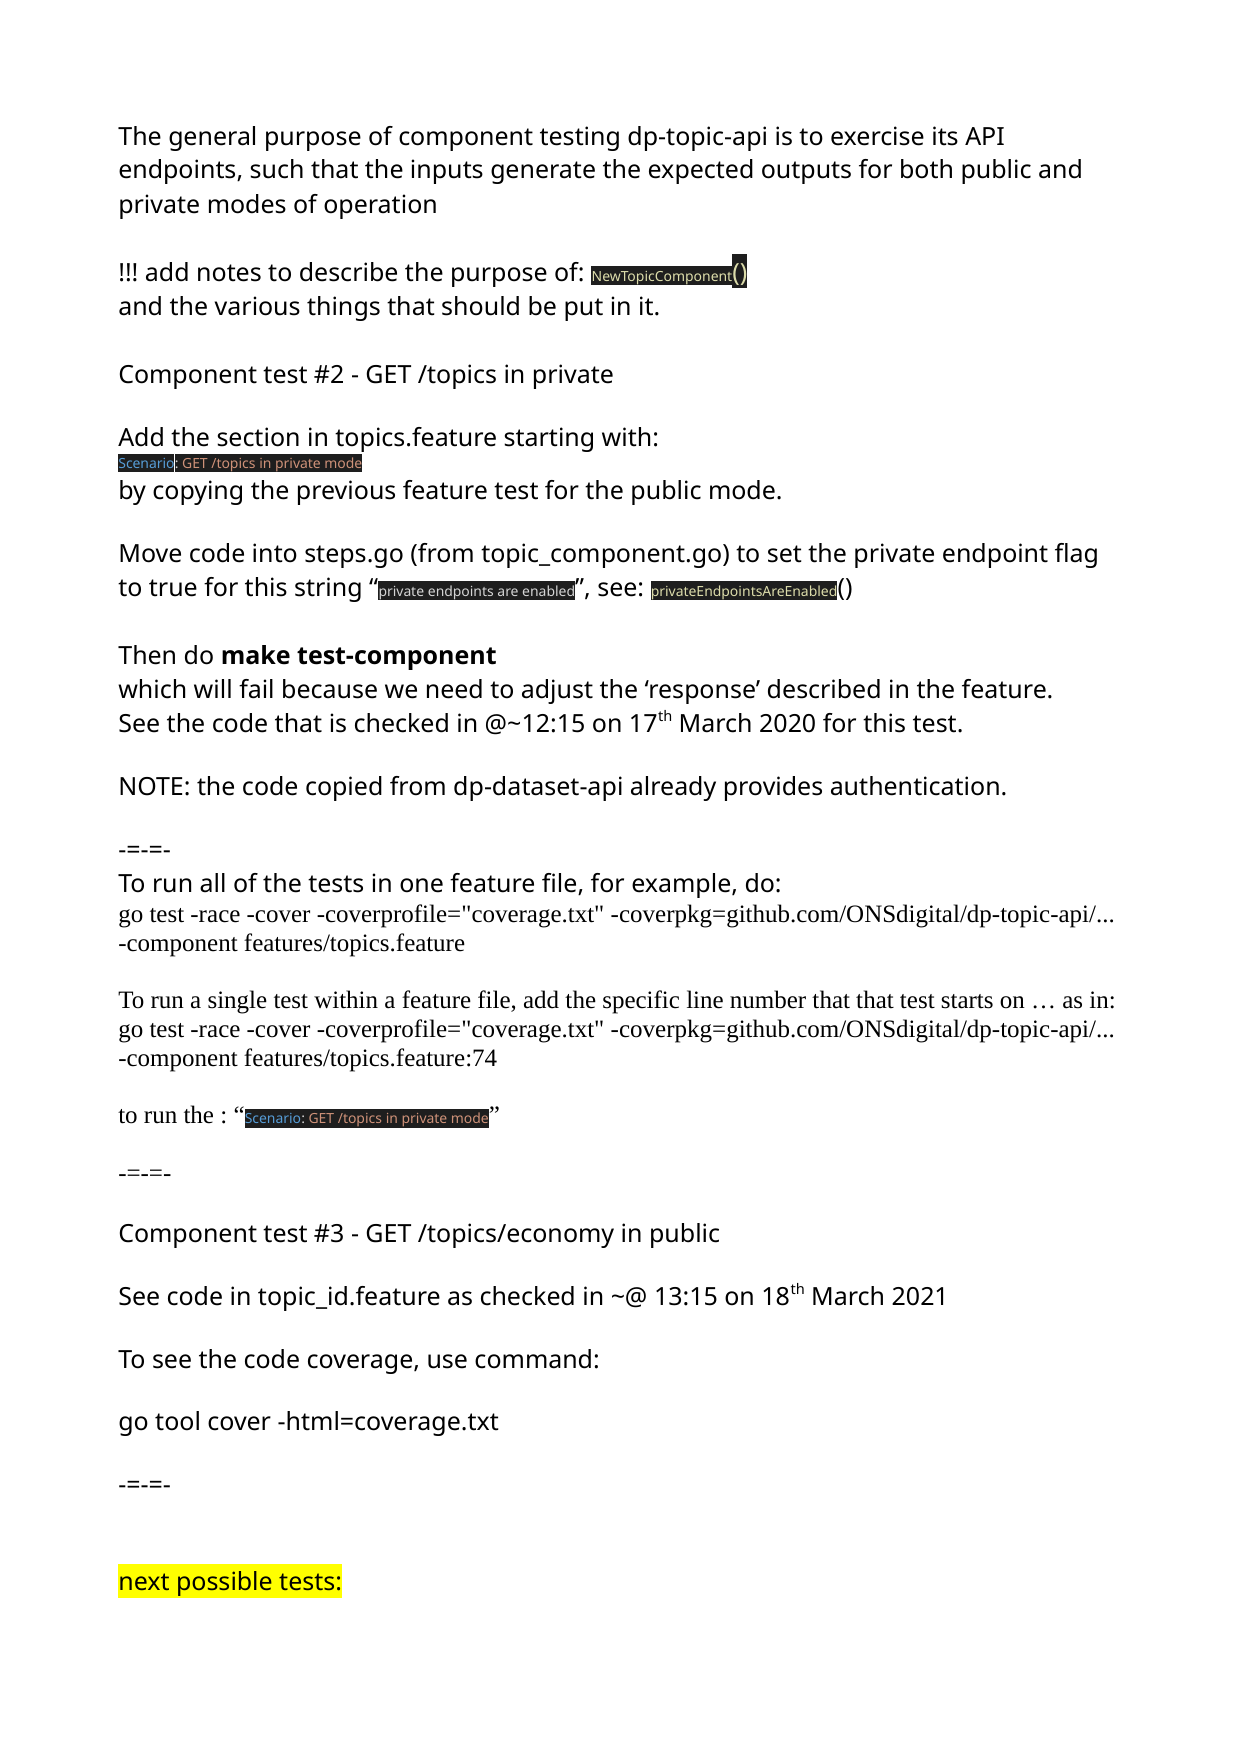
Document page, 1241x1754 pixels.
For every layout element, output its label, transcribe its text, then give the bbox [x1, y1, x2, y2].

text NOTE: the code copied from dp-dataset-api already provides authentication. [118, 768, 1122, 802]
text go tool cover -html=coverage.txt [118, 1404, 1122, 1438]
text next possible tests: [118, 1564, 1122, 1598]
text See code in topic_id.feature as checked in ~@ 13:15 on 18th March 2021 [118, 1278, 1122, 1312]
text and the various things that should be put in it. [118, 288, 1122, 322]
text To see the code coverage, use command: [118, 1341, 1122, 1375]
text by copying the previous feature test for the public mode. [118, 472, 1122, 507]
text To run all of the tests in one feature file, for example, do: [118, 865, 1122, 899]
text to run the : “Scenario: GET /topics in private mode” [118, 1101, 1122, 1129]
text go test -race -cover -coverprofile="coverage.txt" -coverpkg=github.com/ONSdigital/dp-topic-api/... -component features/topics.feature [118, 899, 1122, 957]
text Move code into steps.go (from topic_component.go) to set the private endpoint flag to true for this string “private endpoints are enabled”, see: privateEndpointsAreEnabled() [118, 535, 1122, 603]
text !!! add notes to describe the purpose of: NewTopicComponent() [118, 254, 1122, 288]
text See the code that is checked in @~12:15 on 17th March 2020 for this test. [118, 706, 1122, 740]
text Add the section in topics.feature starting with: [118, 419, 1122, 453]
text go test -race -cover -coverprofile="coverage.txt" -coverpkg=github.com/ONSdigital/dp-topic-api/... -component features/topics.feature:74 [118, 1014, 1122, 1072]
text Component test #3 - GET /topics/economy in public [118, 1216, 1122, 1250]
text Then do make test-component [118, 637, 1122, 672]
text which will fail because we need to adjust the ‘response’ described in the feature. [118, 672, 1122, 706]
text Component test #2 - GET /topics in private [118, 357, 1122, 391]
text Scenario: GET /topics in private mode [118, 453, 1122, 472]
text To run a single test within a feature file, add the specific line number that that test starts on … as in: [118, 986, 1122, 1014]
text -=-=- [118, 831, 1122, 865]
text The general purpose of component testing dp-topic-api is to exercise its API endpoints, such that the inputs generate the expected outputs for both public and private modes of operation [118, 118, 1122, 220]
text -=-=- [118, 1158, 1122, 1187]
text -=-=- [118, 1467, 1122, 1501]
